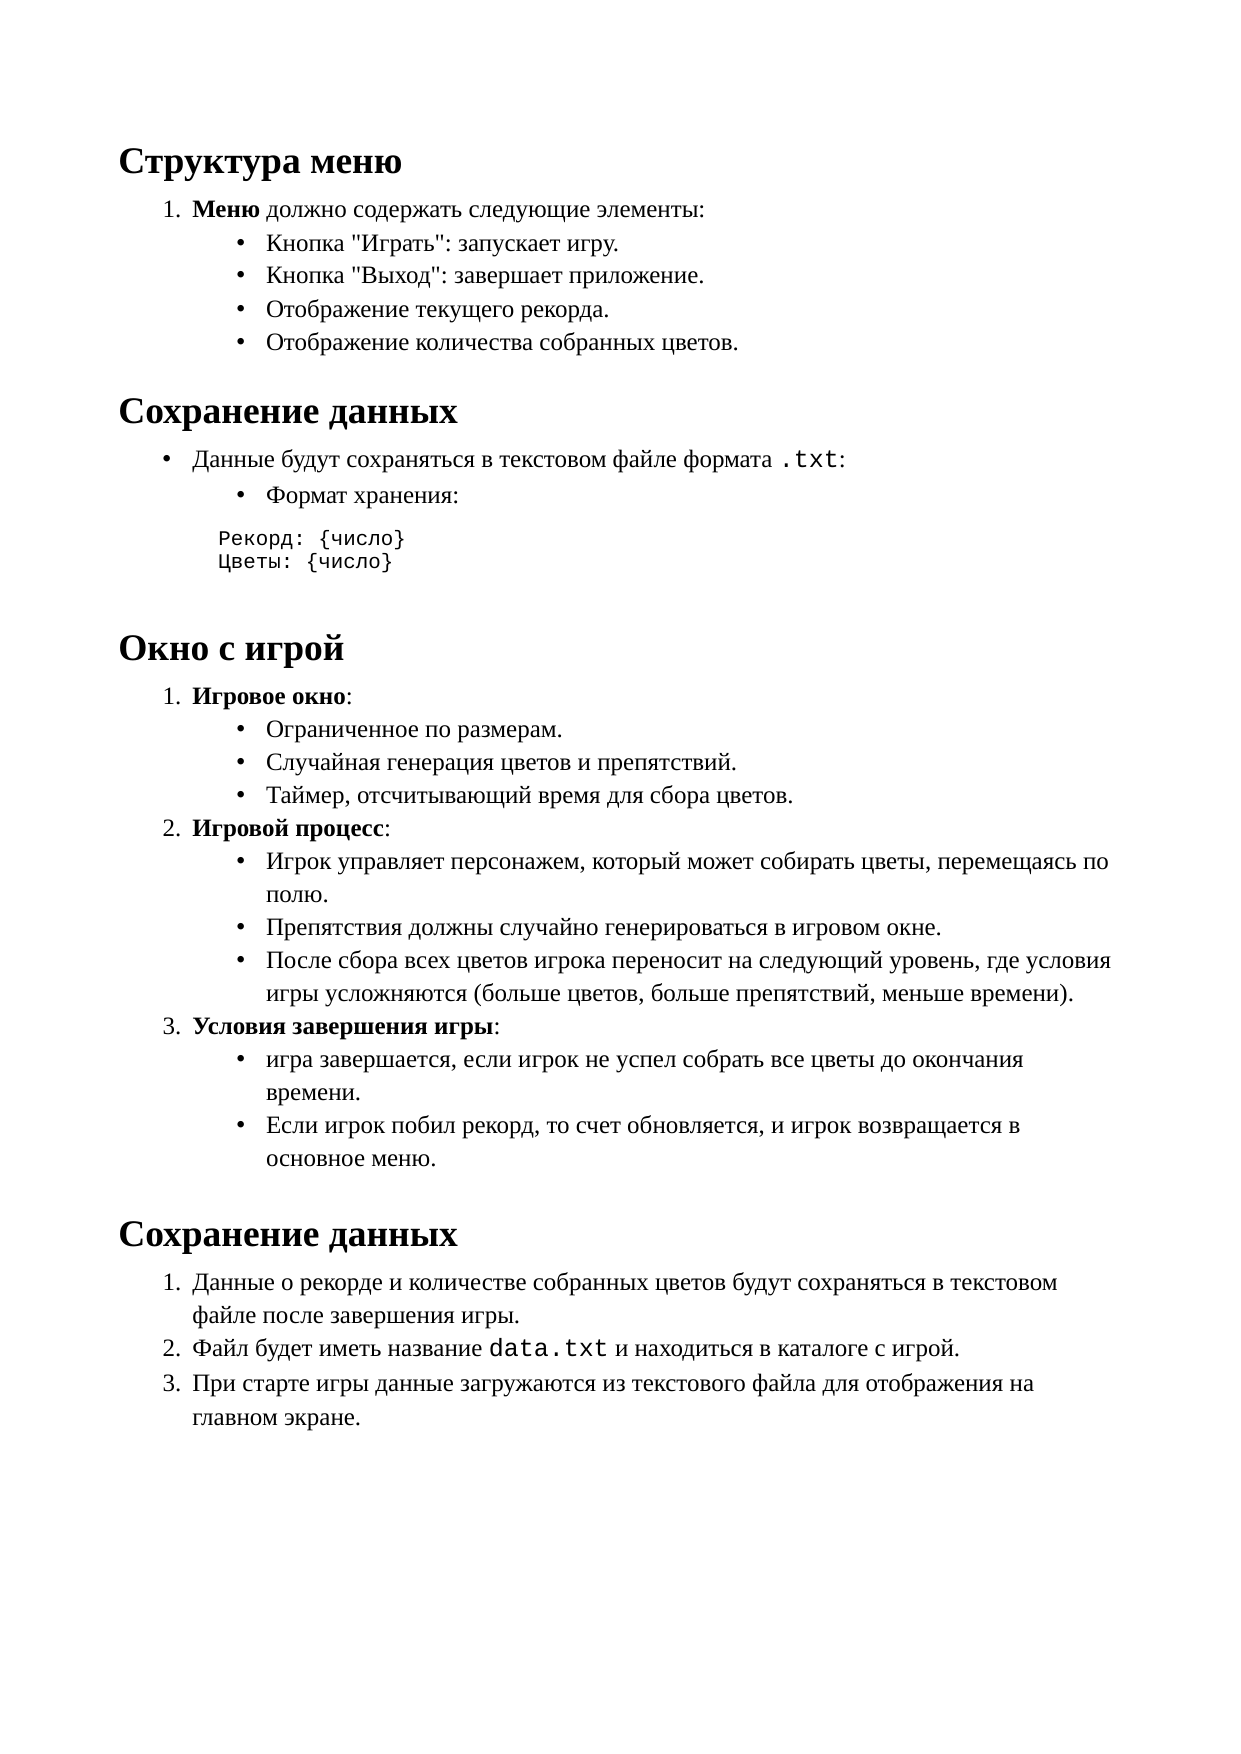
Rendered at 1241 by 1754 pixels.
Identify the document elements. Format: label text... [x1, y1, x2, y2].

list Кнопка "Выход": завершает приложение. [236, 261, 1122, 289]
text Цветы: {число} [118, 551, 1122, 575]
list При старте игры данные загружаются из текстового файла для отображения на главном экране. [162, 1368, 1122, 1430]
list Отображение текущего рекорда. [236, 294, 1122, 322]
list Если игрок побил рекорд, то счет обновляется, и игрок возвращается в основное меню. [236, 1110, 1122, 1172]
list Игрок управляет персонажем, который может собирать цветы, перемещаясь по полю. [236, 846, 1122, 908]
list Формат хранения: [236, 480, 1122, 509]
subtitle Окно с игрой [118, 625, 1122, 668]
list Условия завершения игры: [162, 1011, 1122, 1040]
subtitle Сохранение данных [118, 389, 1122, 432]
list Файл будет иметь название data.txt и находиться в каталоге с игрой. [162, 1333, 1122, 1364]
list игра завершается, если игрок не успел собрать все цветы до окончания времени. [236, 1044, 1122, 1106]
list Отображение количества собранных цветов. [236, 327, 1122, 355]
list Препятствия должны случайно генерироваться в игровом окне. [236, 912, 1122, 941]
list Кнопка "Играть": запускает игру. [236, 228, 1122, 256]
list Игровой процесс: [162, 813, 1122, 842]
list Данные будут сохраняться в текстовом файле формата .txt: [162, 444, 1122, 475]
list После сбора всех цветов игрока переносит на следующий уровень, где условия игры усложняются (больше цветов, больше препятствий, меньше времени). [236, 945, 1122, 1007]
list Таймер, отсчитывающий время для сбора цветов. [236, 780, 1122, 808]
list Случайная генерация цветов и препятствий. [236, 747, 1122, 776]
list Данные о рекорде и количестве собранных цветов будут сохраняться в текстовом файле после завершения игры. [162, 1267, 1122, 1329]
subtitle Сохранение данных [118, 1211, 1122, 1254]
list Меню должно содержать следующие элементы: [162, 194, 1122, 223]
list Ограниченное по размерам. [236, 714, 1122, 742]
subtitle Структура меню [118, 139, 1122, 182]
list Игровое окно: [162, 681, 1122, 709]
text Рекорд: {число} [118, 527, 1122, 551]
